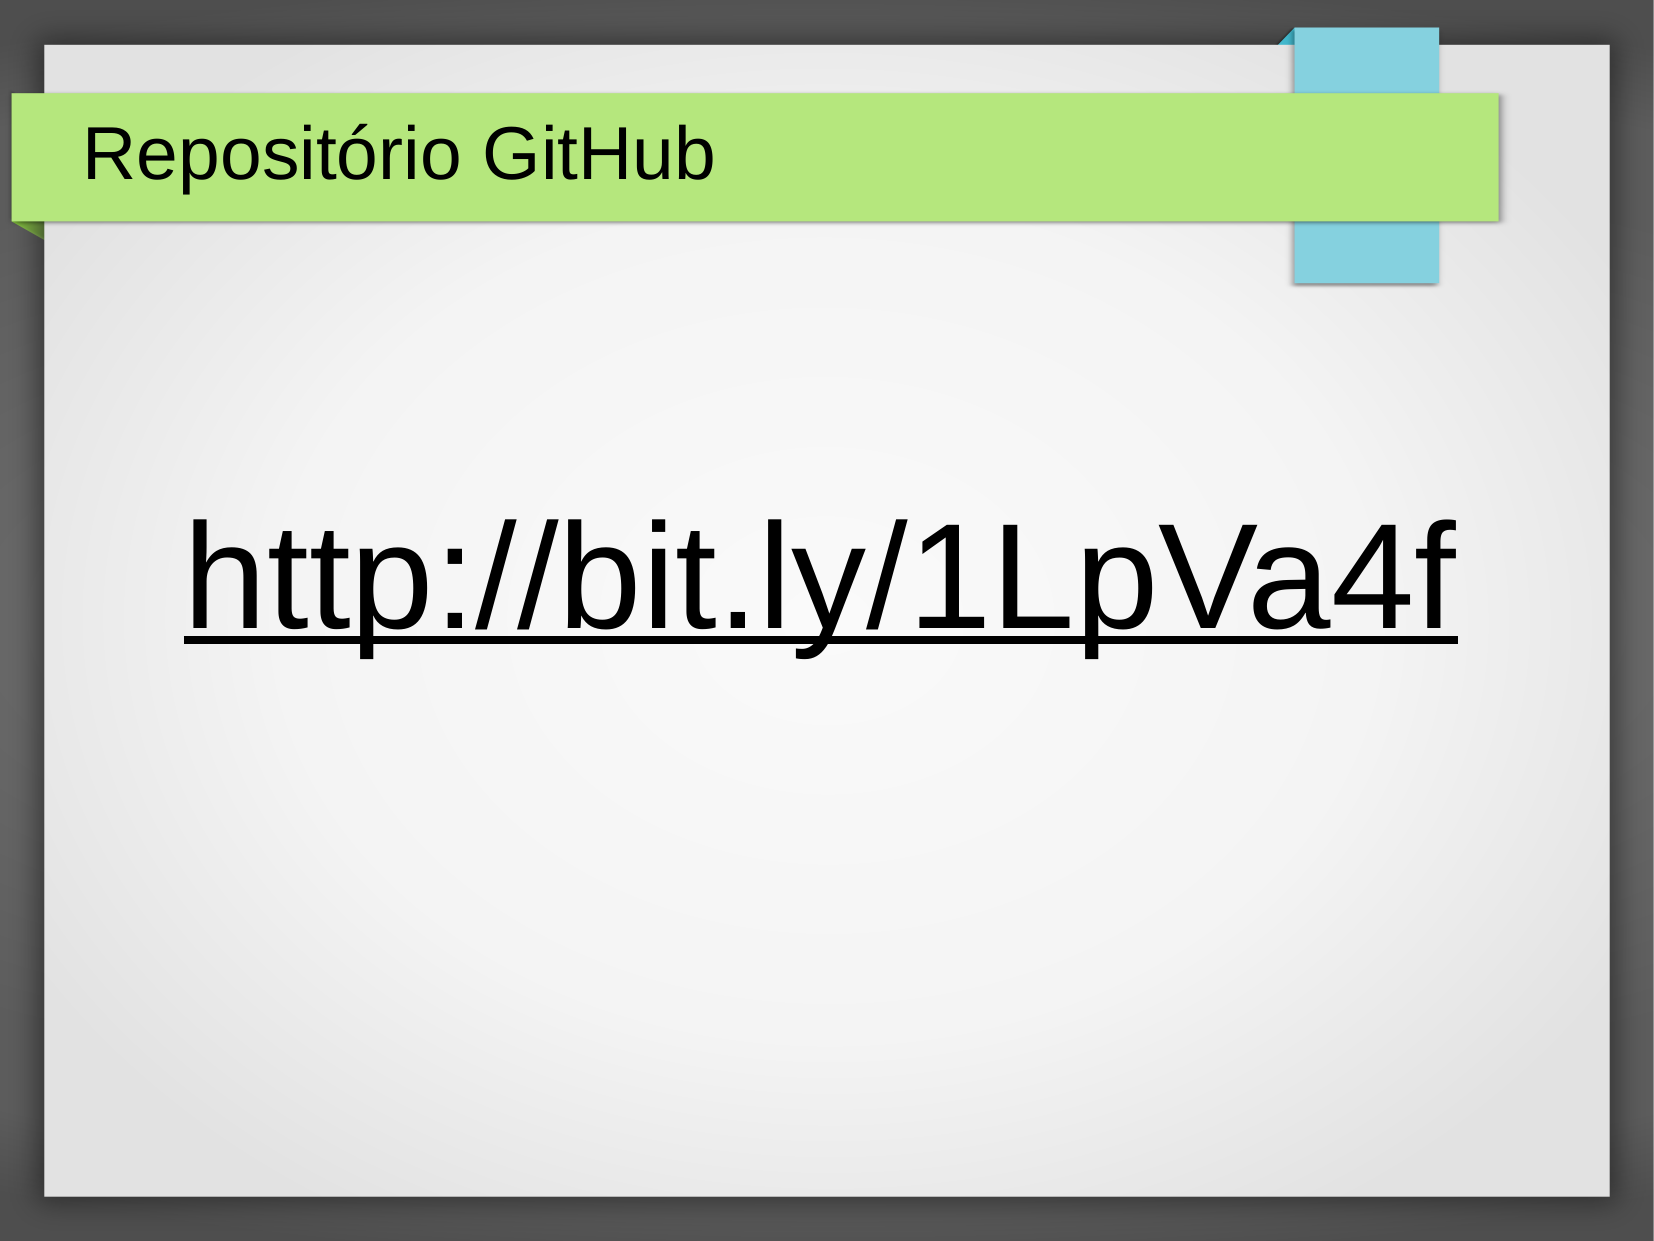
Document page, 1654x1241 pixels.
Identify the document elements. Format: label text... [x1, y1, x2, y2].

title Repositório GitHub [82, 94, 1264, 213]
list http://bit.ly/1LpVa4f [82, 295, 1489, 1015]
picture [0, 0, 1654, 1241]
